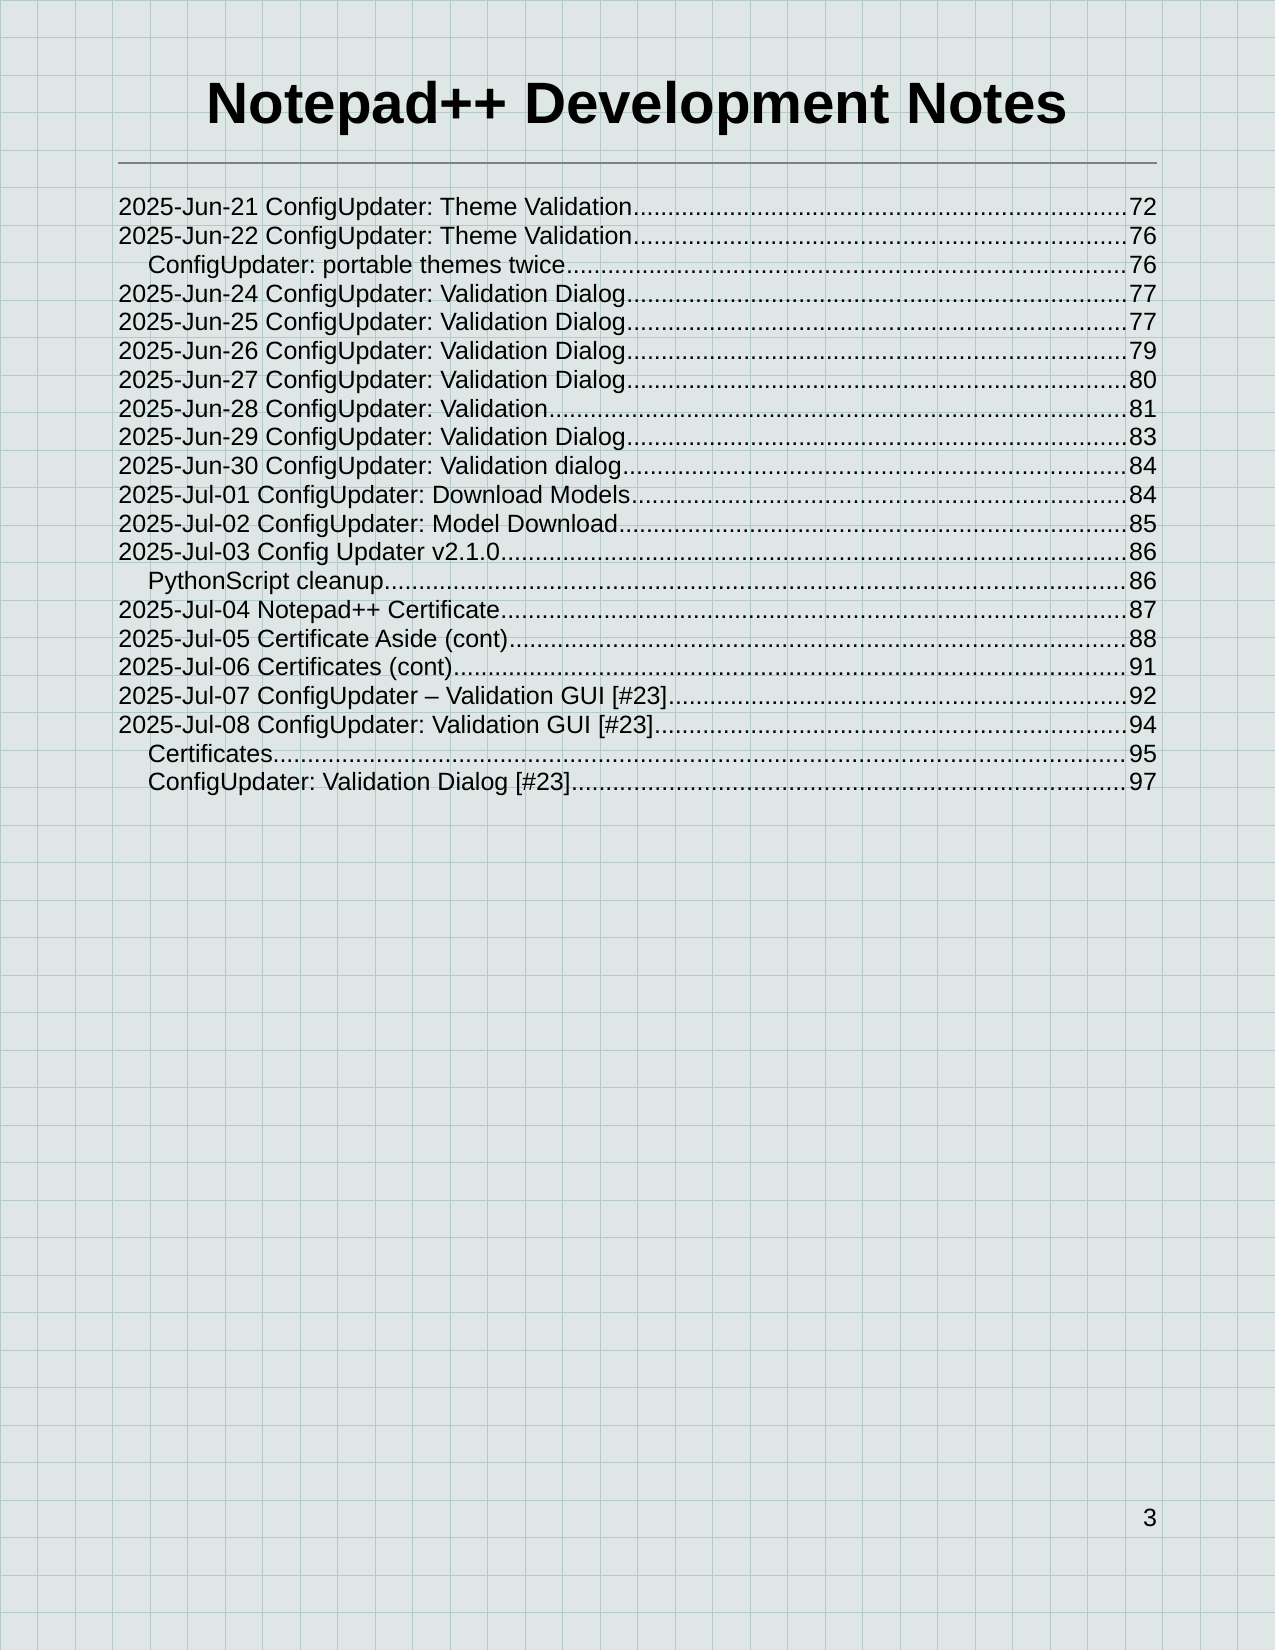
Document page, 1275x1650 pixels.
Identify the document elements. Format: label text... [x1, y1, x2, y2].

text 2025-Jul-07 ConfigUpdater – Validation GUI [#23] 92 [118, 681, 1157, 710]
text 2025-Jun-27 ConfigUpdater: Validation Dialog 80 [118, 365, 1157, 394]
text 2025-Jul-08 ConfigUpdater: Validation GUI [#23] 94 [118, 710, 1157, 739]
text 2025-Jul-06 Certificates (cont) 91 [118, 652, 1157, 681]
text 2025-Jun-26 ConfigUpdater: Validation Dialog 79 [118, 336, 1157, 365]
text Certificates 95 [148, 739, 1157, 767]
text ConfigUpdater: Validation Dialog [#23] 97 [148, 767, 1157, 796]
text 2025-Jul-05 Certificate Aside (cont) 88 [118, 624, 1157, 652]
text 2025-Jun-22 ConfigUpdater: Theme Validation 76 [118, 221, 1157, 250]
text 2025-Jun-25 ConfigUpdater: Validation Dialog 77 [118, 307, 1157, 336]
text 2025-Jul-02 ConfigUpdater: Model Download 85 [118, 509, 1157, 537]
text 2025-Jun-21 ConfigUpdater: Theme Validation 72 [118, 192, 1157, 221]
text 2025-Jul-04 Notepad++ Certificate 87 [118, 595, 1157, 624]
text 2025-Jul-03 Config Updater v2.1.0 86 [118, 537, 1157, 566]
text 2025-Jun-30 ConfigUpdater: Validation dialog 84 [118, 451, 1157, 480]
text 2025-Jul-01 ConfigUpdater: Download Models 84 [118, 480, 1157, 509]
text 2025-Jun-28 ConfigUpdater: Validation 81 [118, 394, 1157, 422]
text PythonScript cleanup 86 [148, 566, 1157, 595]
text ConfigUpdater: portable themes twice 76 [148, 250, 1157, 279]
text 2025-Jun-24 ConfigUpdater: Validation Dialog 77 [118, 279, 1157, 307]
text 2025-Jun-29 ConfigUpdater: Validation Dialog 83 [118, 422, 1157, 451]
